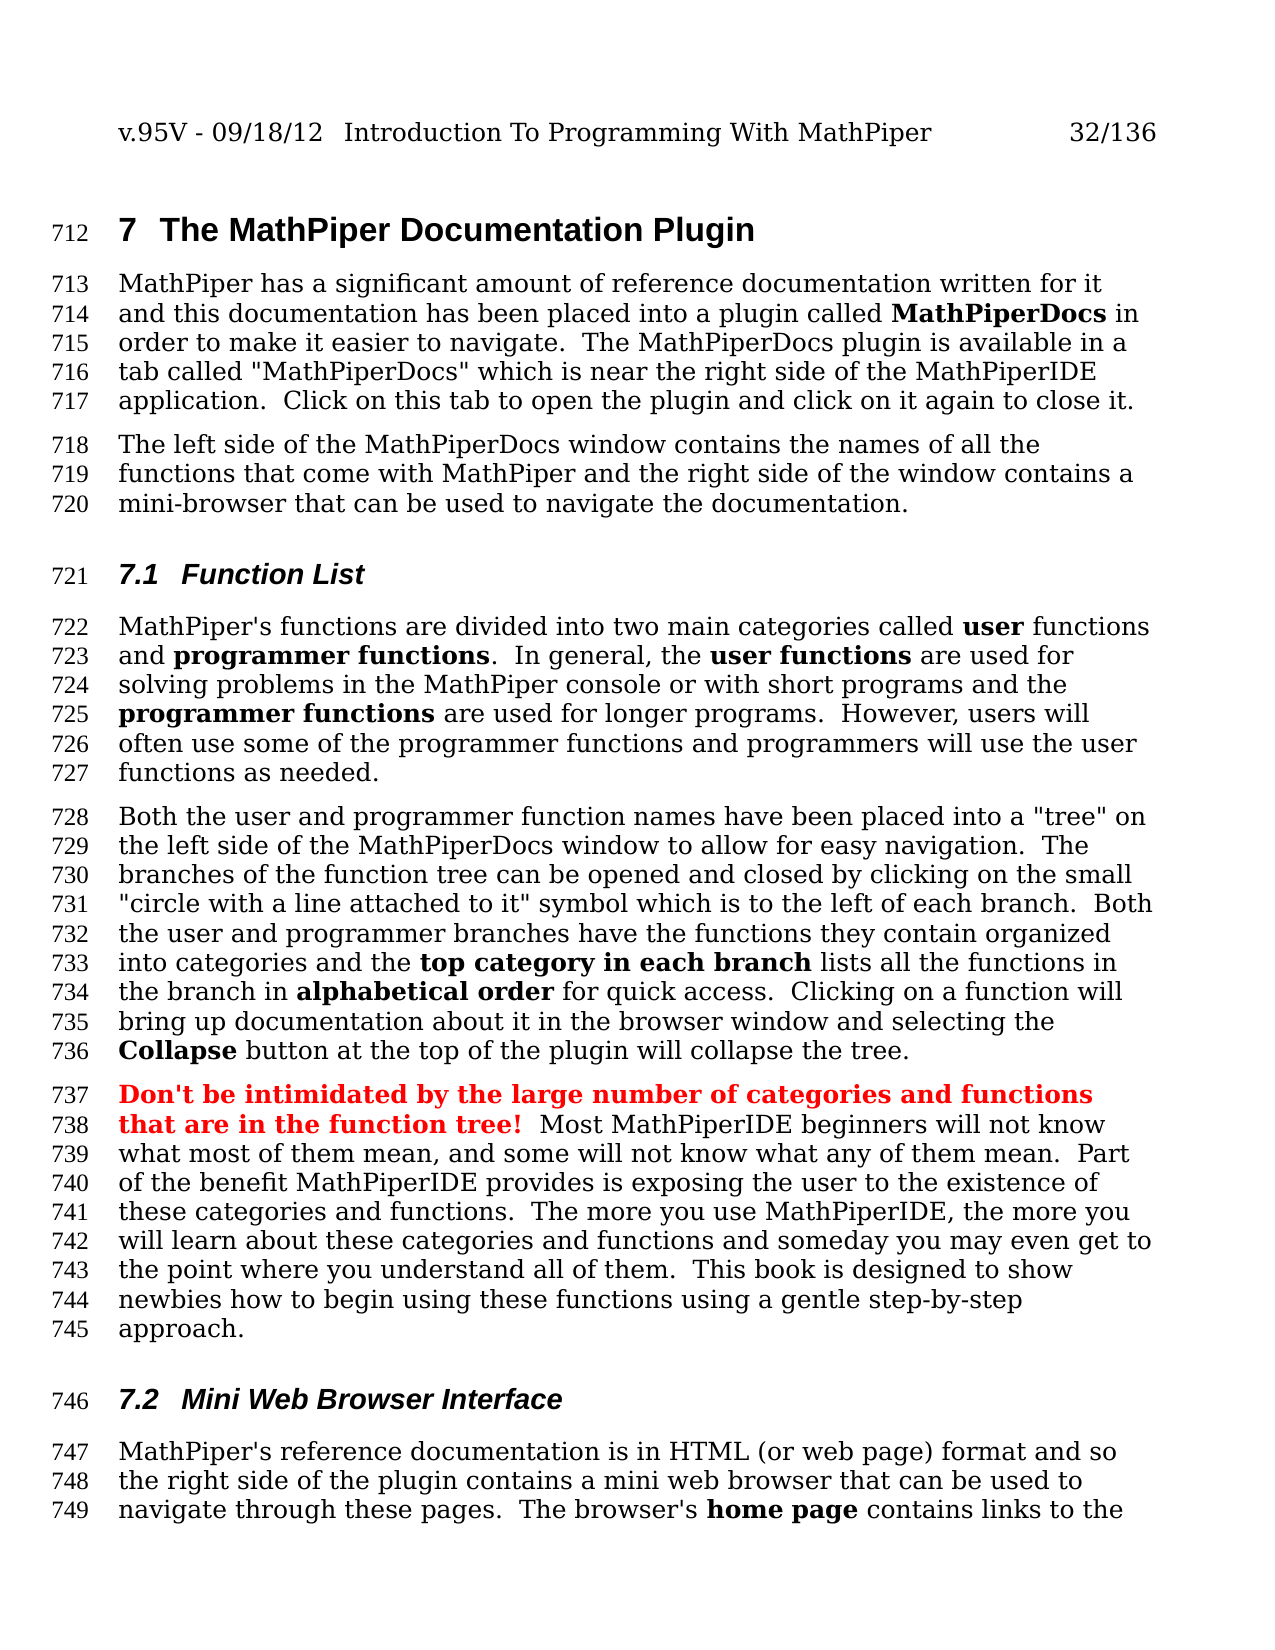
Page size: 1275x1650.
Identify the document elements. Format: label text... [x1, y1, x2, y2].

text MathPiper has a significant amount of reference documentation written for it and this documentation has been placed into a plugin called MathPiperDocs in order to make it easier to navigate. The MathPiperDocs plugin is available in a tab called "MathPiperDocs" which is near the right side of the MathPiperIDE application. Click on this tab to open the plugin and click on it again to close it. [118, 269, 1157, 415]
text The left side of the MathPiperDocs window contains the names of all the functions that come with MathPiper and the right side of the window contains a mini-browser that can be used to navigate the documentation. [118, 430, 1157, 518]
subtitle The MathPiper Documentation Plugin [118, 210, 1157, 248]
subtitle Function List [118, 557, 1157, 591]
subtitle Mini Web Browser Interface [118, 1382, 1157, 1416]
text Don't be intimidated by the large number of categories and functions that are in the function tree! Most MathPiperIDE beginners will not know what most of them mean, and some will not know what any of them mean. Part of the benefit MathPiperIDE provides is exposing the user to the existence of these categories and functions. The more you use MathPiperIDE, the more you will learn about these categories and functions and someday you may even get to the point where you understand all of them. This book is designed to show newbies how to begin using these functions using a gentle step-by-step approach. [118, 1080, 1157, 1343]
text MathPiper's reference documentation is in HTML (or web page) format and so the right side of the plugin contains a mini web browser that can be used to navigate through these pages. The browser's home page contains links to the [118, 1437, 1157, 1524]
text Both the user and programmer function names have been placed into a "tree" on the left side of the MathPiperDocs window to allow for easy navigation. The branches of the function tree can be opened and closed by clicking on the small "circle with a line attached to it" symbol which is to the left of each branch. Both the user and programmer branches have the functions they contain organized into categories and the top category in each branch lists all the functions in the branch in alphabetical order for quick access. Clicking on a function will bring up documentation about it in the browser window and selecting the Collapse button at the top of the plugin will collapse the tree. [118, 802, 1157, 1065]
text MathPiper's functions are divided into two main categories called user functions and programmer functions. In general, the user functions are used for solving problems in the MathPiper console or with short programs and the programmer functions are used for longer programs. However, users will often use some of the programmer functions and programmers will use the user functions as needed. [118, 611, 1157, 787]
